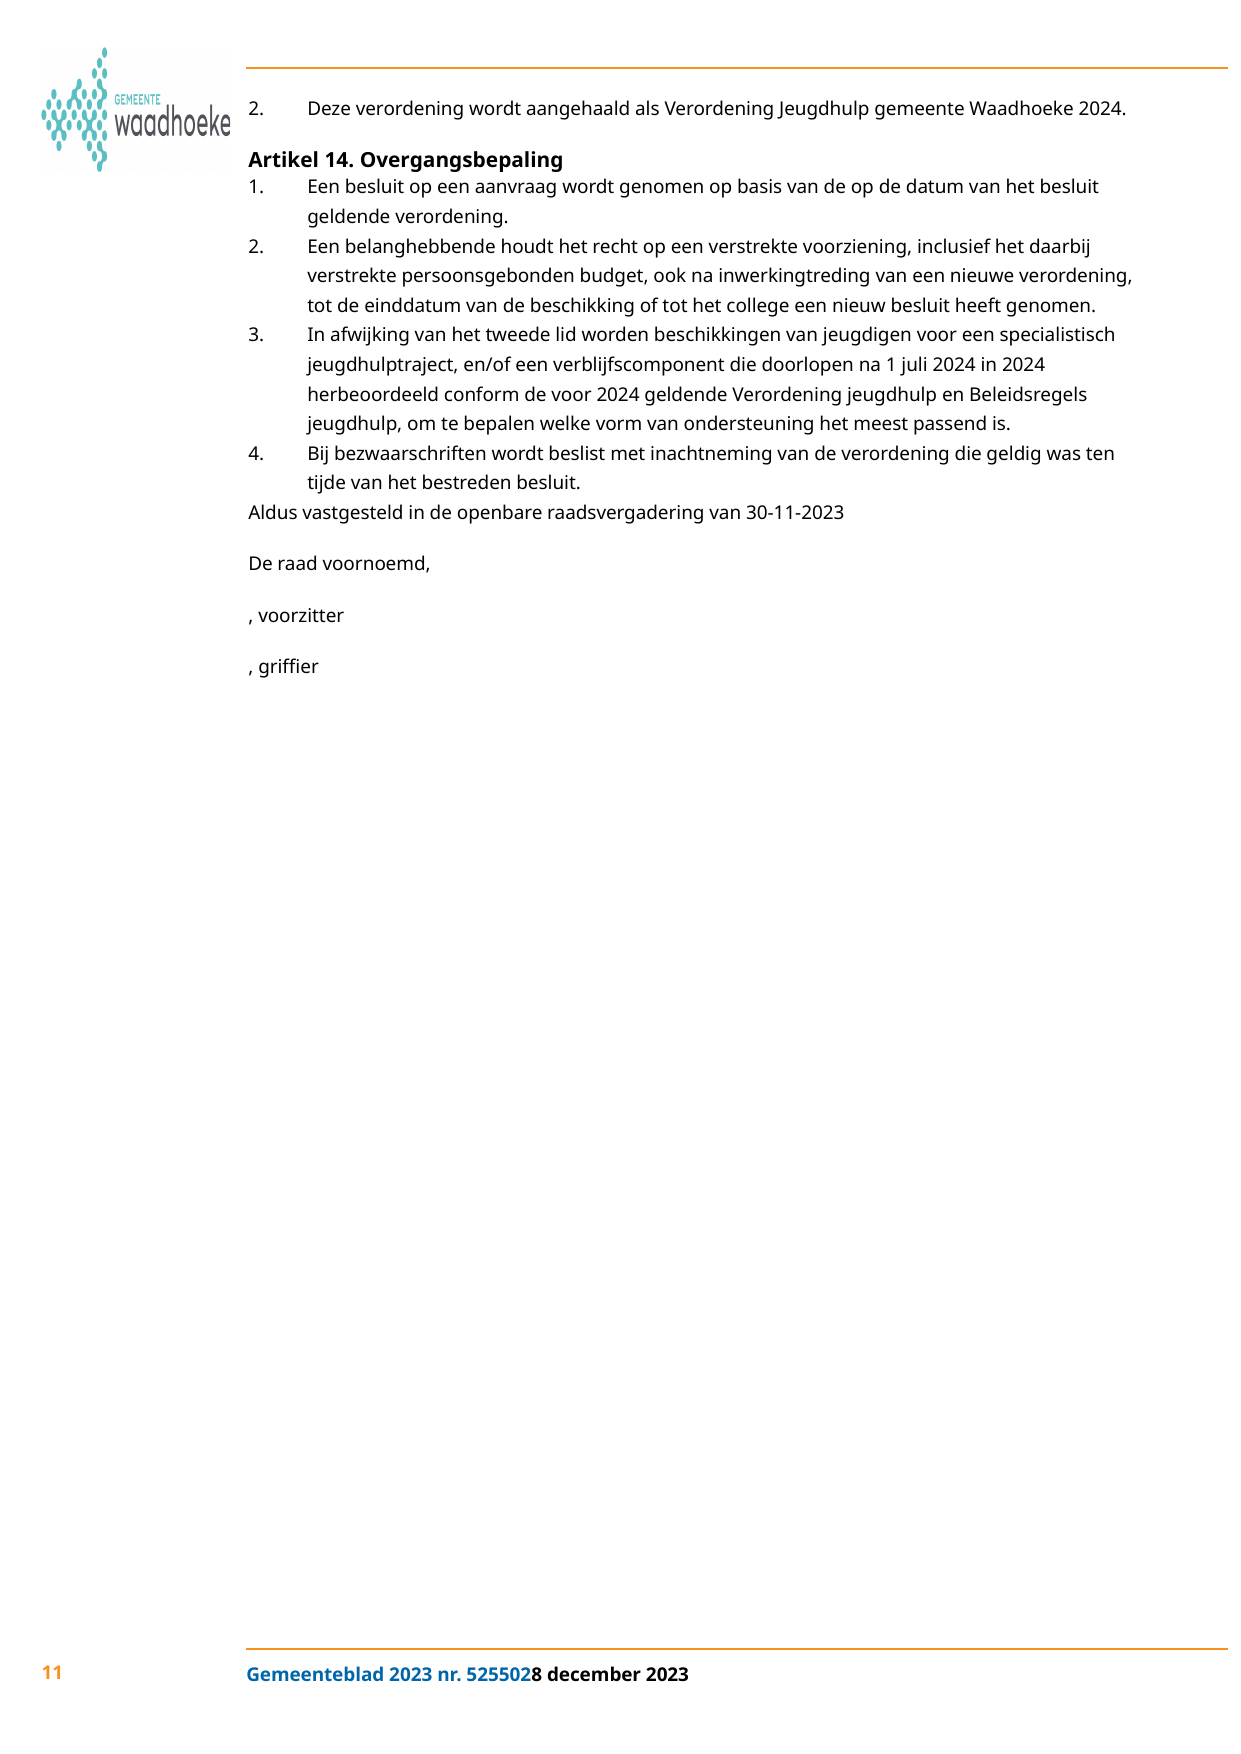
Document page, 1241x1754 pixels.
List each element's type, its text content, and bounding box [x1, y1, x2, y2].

text Artikel 14. Overgangsbepaling [248, 145, 1152, 174]
list In afwijking van het tweede lid worden beschikkingen van jeugdigen voor een specialistisch jeugdhulptraject, en/of een verblijfscomponent die doorlopen na 1 juli 2024 in 2024 herbeoordeeld conform de voor 2024 geldende Verordening jeugdhulp en Beleidsregels jeugdhulp, om te bepalen welke vorm van ondersteuning het meest passend is. [248, 322, 1152, 436]
list Een besluit op een aanvraag wordt genomen op basis van de op de datum van het besluit geldende verordening. [248, 174, 1152, 229]
list Deze verordening wordt aangehaald als Verordening Jeugdhulp gemeente Waadhoeke 2024. [248, 95, 1152, 121]
text , voorzitter [248, 602, 1152, 628]
text Aldus vastgesteld in de openbare raadsvergadering van 30-11-2023 [248, 499, 1152, 525]
text , griffier [248, 653, 1152, 679]
text De raad voornoemd, [248, 551, 1152, 576]
list Een belanghebbende houdt het recht op een verstrekte voorziening, inclusief het daarbij verstrekte persoonsgebonden budget, ook na inwerkingtreding van een nieuwe verordening, tot de einddatum van de beschikking of tot het college een nieuw besluit heeft genomen. [248, 233, 1152, 318]
picture [41, 47, 231, 172]
list Bij bezwaarschriften wordt beslist met inachtneming van de verordening die geldig was ten tijde van het bestreden besluit. [248, 440, 1152, 495]
